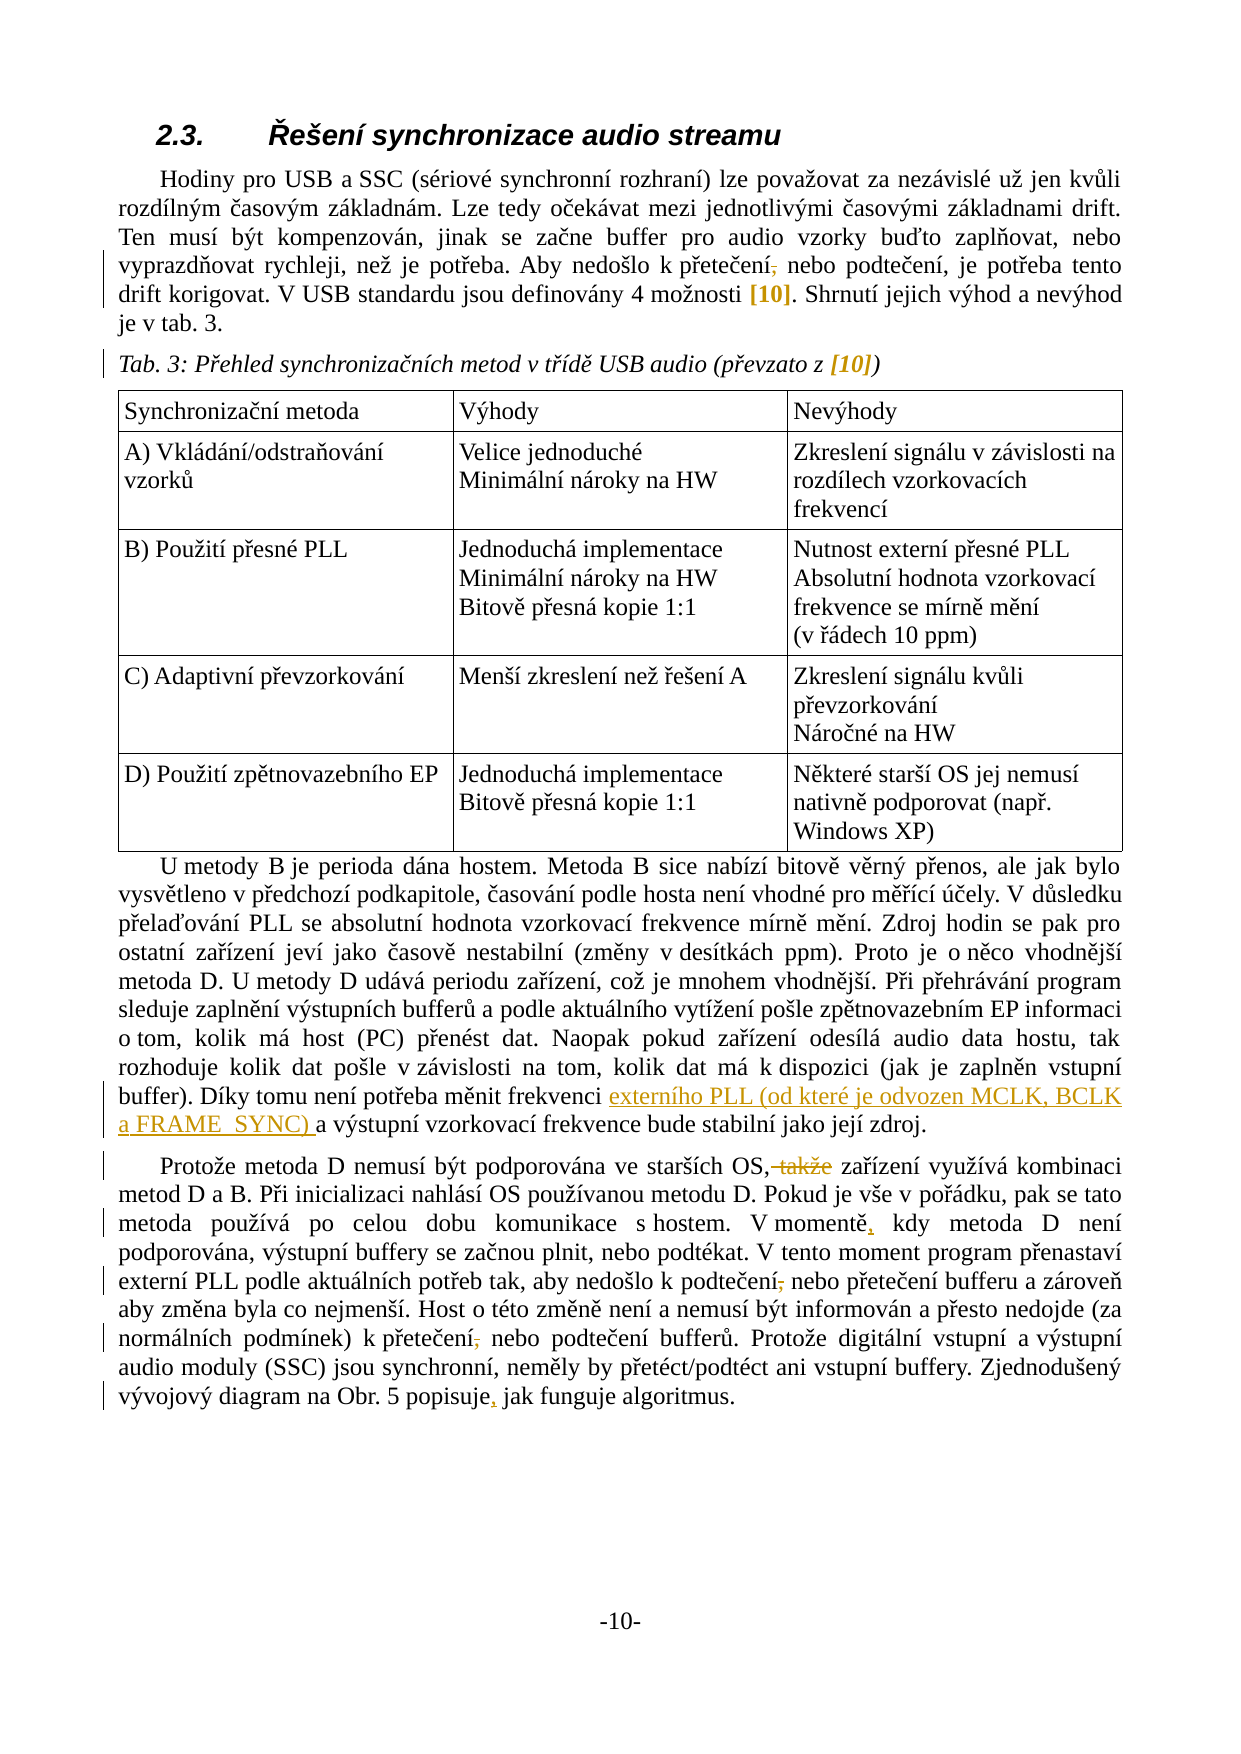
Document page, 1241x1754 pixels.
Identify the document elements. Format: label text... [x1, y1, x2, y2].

table_cell Velice jednoduché Minimální nároky na HW [454, 432, 787, 528]
subtitle Řešení synchronizace audio streamu [148, 118, 1122, 152]
table_cell Jednoduchá implementace Bitově přesná kopie 1:1 [454, 754, 787, 851]
table_cell Zkreslení signálu v závislosti na rozdílech vzorkovacích frekvencí [788, 432, 1122, 528]
table_cell C) Adaptivní převzorkování [119, 656, 453, 753]
table_cell Zkreslení signálu kvůli převzorkování Náročné na HW [788, 656, 1122, 753]
table_cell Menší zkreslení než řešení A [454, 656, 787, 753]
table_cell A) Vkládání/odstraňování vzorků [119, 432, 453, 528]
table_cell Některé starší OS jej nemusí nativně podporovat (např. Windows XP) [788, 754, 1122, 851]
table_cell Nutnost externí přesné PLL Absolutní hodnota vzorkovací frekvence se mírně mění (v řádech 10 ppm) [788, 530, 1122, 655]
table_header Nevýhody [788, 391, 1122, 431]
table_header Výhody [454, 391, 787, 431]
table_cell D) Použití zpětnovazebního EP [119, 754, 453, 851]
table_cell B) Použití přesné PLL [119, 530, 453, 655]
text Hodiny pro USB a SSC (sériové synchronní rozhraní) lze považovat za nezávislé už jen kvůli rozdílným časovým základnám. Lze tedy očekávat mezi jednotlivými časovými základnami drift. Ten musí být kompenzován, jinak se začne buffer pro audio vzorky buďto zaplňovat, nebo vyprazdňovat rychleji, než je potřeba. Aby nedošlo k přetečení nebo podtečení, je potřeba tento drift korigovat. V USB standardu jsou definovány 4 možnosti [10]. Shrnutí jejich výhod a nevýhod je v tab. 3. [118, 164, 1122, 337]
text U metody B je perioda dána hostem. Metoda B sice nabízí bitově věrný přenos, ale jak bylo vysvětleno v předchozí podkapitole, časování podle hosta není vhodné pro měřící účely. V důsledku přelaďování PLL se absolutní hodnota vzorkovací frekvence mírně mění. Zdroj hodin se pak pro ostatní zařízení jeví jako časově nestabilní (změny v desítkách ppm). Proto je o něco vhodnější metoda D. U metody D udává periodu zařízení, což je mnohem vhodnější. Při přehrávání program sleduje zaplnění výstupních bufferů a podle aktuálního vytížení pošle zpětnovazebním EP informaci o tom, kolik má host (PC) přenést dat. Naopak pokud zařízení odesílá audio data hostu, tak rozhoduje kolik dat pošle v závislosti na tom, kolik dat má k dispozici (jak je zaplněn vstupní buffer). Díky tomu není potřeba měnit frekvenci externího PLL (od které je odvozen MCLK, BCLK a FRAME_SYNC) a výstupní vzorkovací frekvence bude stabilní jako její zdroj. [118, 852, 1122, 1138]
table_cell Jednoduchá implementace Minimální nároky na HW Bitově přesná kopie 1:1 [454, 530, 787, 655]
text Tab. 3: Přehled synchronizačních metod v třídě USB audio (převzato z [10]) [118, 349, 1122, 378]
table_header Synchronizační metoda [119, 391, 453, 431]
text Protože metoda D nemusí být podporována ve starších OS, zařízení využívá kombinaci metod D a B. Při inicializaci nahlásí OS používanou metodu D. Pokud je vše v pořádku, pak se tato metoda používá po celou dobu komunikace s hostem. V momentě, kdy metoda D není podporována, výstupní buffery se začnou plnit, nebo podtékat. V tento moment program přenastaví externí PLL podle aktuálních potřeb tak, aby nedošlo k podtečení nebo přetečení bufferu a zároveň aby změna byla co nejmenší. Host o této změně není a nemusí být informován a přesto nedojde (za normálních podmínek) k přetečení nebo podtečení bufferů. Protože digitální vstupní a výstupní audio moduly (SSC) jsou synchronní, neměly by přetéct/podtéct ani vstupní buffery. Zjednodušený vývojový diagram na Obr. 5 popisuje, jak funguje algoritmus. [118, 1151, 1122, 1409]
